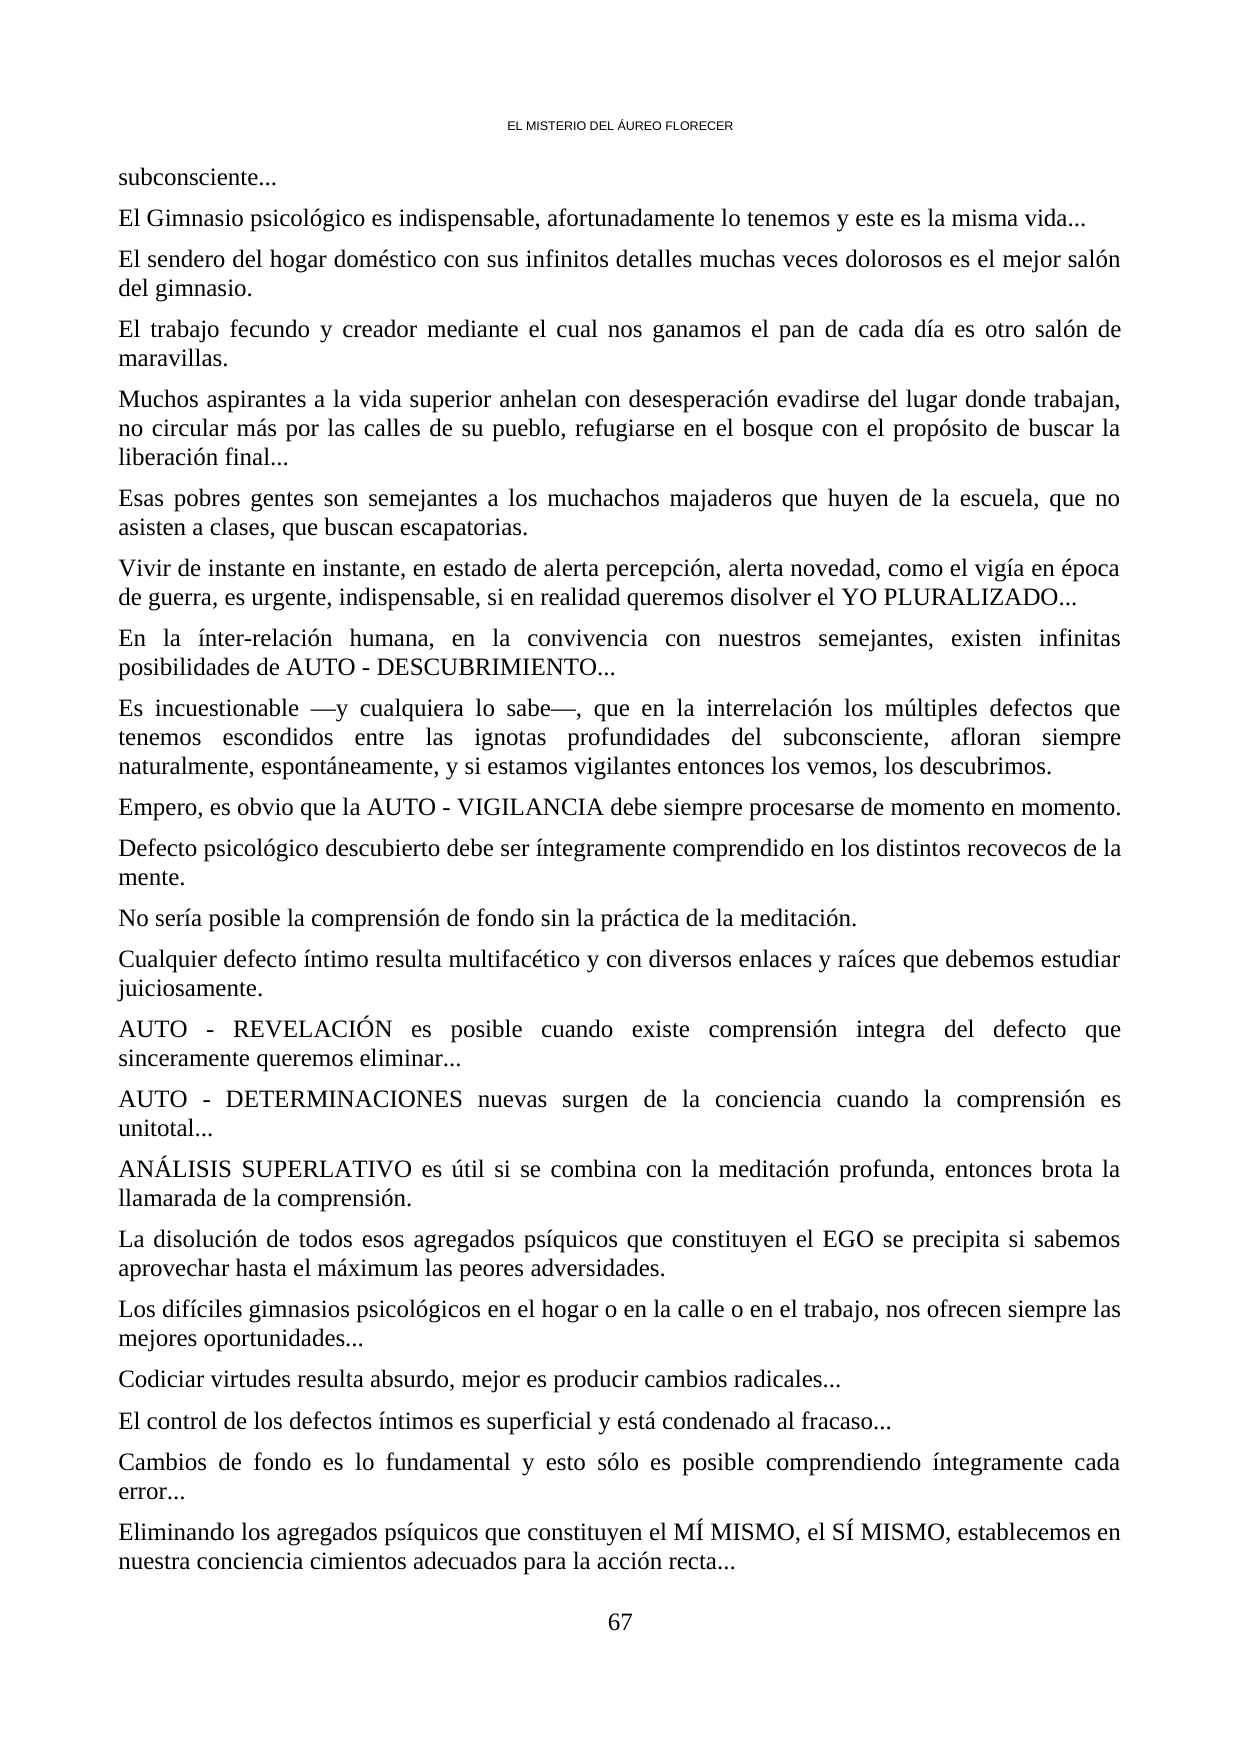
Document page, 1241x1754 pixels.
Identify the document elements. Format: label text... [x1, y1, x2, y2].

text Codiciar virtudes resulta absurdo, mejor es producir cambios radicales... [118, 1364, 1122, 1393]
text Esas pobres gentes son semejantes a los muchachos majaderos que huyen de la escuela, que no asisten a clases, que buscan escapatorias. [118, 483, 1122, 541]
text En la ínter-relación humana, en la convivencia con nuestros semejantes, existen infinitas posibilidades de AUTO - DESCUBRIMIENTO... [118, 623, 1122, 681]
text El trabajo fecundo y creador mediante el cual nos ganamos el pan de cada día es otro salón de maravillas. [118, 314, 1122, 372]
text El sendero del hogar doméstico con sus infinitos detalles muchas veces dolorosos es el mejor salón del gimnasio. [118, 244, 1122, 302]
text Empero, es obvio que la AUTO - VIGILANCIA debe siempre procesarse de momento en momento. [118, 792, 1122, 821]
text Cambios de fondo es lo fundamental y esto sólo es posible comprendiendo íntegramente cada error... [118, 1447, 1122, 1504]
text No sería posible la comprensión de fondo sin la práctica de la meditación. [118, 903, 1122, 932]
text ANÁLISIS SUPERLATIVO es útil si se combina con la meditación profunda, entonces brota la llamarada de la comprensión. [118, 1154, 1122, 1212]
text Defecto psicológico descubierto debe ser íntegramente comprendido en los distintos recovecos de la mente. [118, 833, 1122, 891]
text subconsciente... [118, 162, 1122, 191]
text Eliminando los agregados psíquicos que constituyen el MÍ MISMO, el SÍ MISMO, establecemos en nuestra conciencia cimientos adecuados para la acción recta... [118, 1517, 1122, 1574]
text Vivir de instante en instante, en estado de alerta percepción, alerta novedad, como el vigía en época de guerra, es urgente, indispensable, si en realidad queremos disolver el YO PLURALIZADO... [118, 553, 1122, 611]
text La disolución de todos esos agregados psíquicos que constituyen el EGO se precipita si sabemos aprovechar hasta el máximum las peores adversidades. [118, 1224, 1122, 1282]
text Es incuestionable —y cualquiera lo sabe—, que en la interrelación los múltiples defectos que tenemos escondidos entre las ignotas profundidades del subconsciente, afloran siempre naturalmente, espontáneamente, y si estamos vigilantes entonces los vemos, los descubrimos. [118, 693, 1122, 779]
text AUTO - DETERMINACIONES nuevas surgen de la conciencia cuando la comprensión es unitotal... [118, 1084, 1122, 1142]
text El control de los defectos íntimos es superficial y está condenado al fracaso... [118, 1406, 1122, 1434]
text AUTO - REVELACIÓN es posible cuando existe comprensión integra del defecto que sinceramente queremos eliminar... [118, 1014, 1122, 1072]
text Los difíciles gimnasios psicológicos en el hogar o en la calle o en el trabajo, nos ofrecen siempre las mejores oportunidades... [118, 1294, 1122, 1352]
text El Gimnasio psicológico es indispensable, afortunadamente lo tenemos y este es la misma vida... [118, 203, 1122, 232]
text Cualquier defecto íntimo resulta multifacético y con diversos enlaces y raíces que debemos estudiar juiciosamente. [118, 944, 1122, 1002]
text Muchos aspirantes a la vida superior anhelan con desesperación evadirse del lugar donde trabajan, no circular más por las calles de su pueblo, refugiarse en el bosque con el propósito de buscar la liberación final... [118, 384, 1122, 471]
